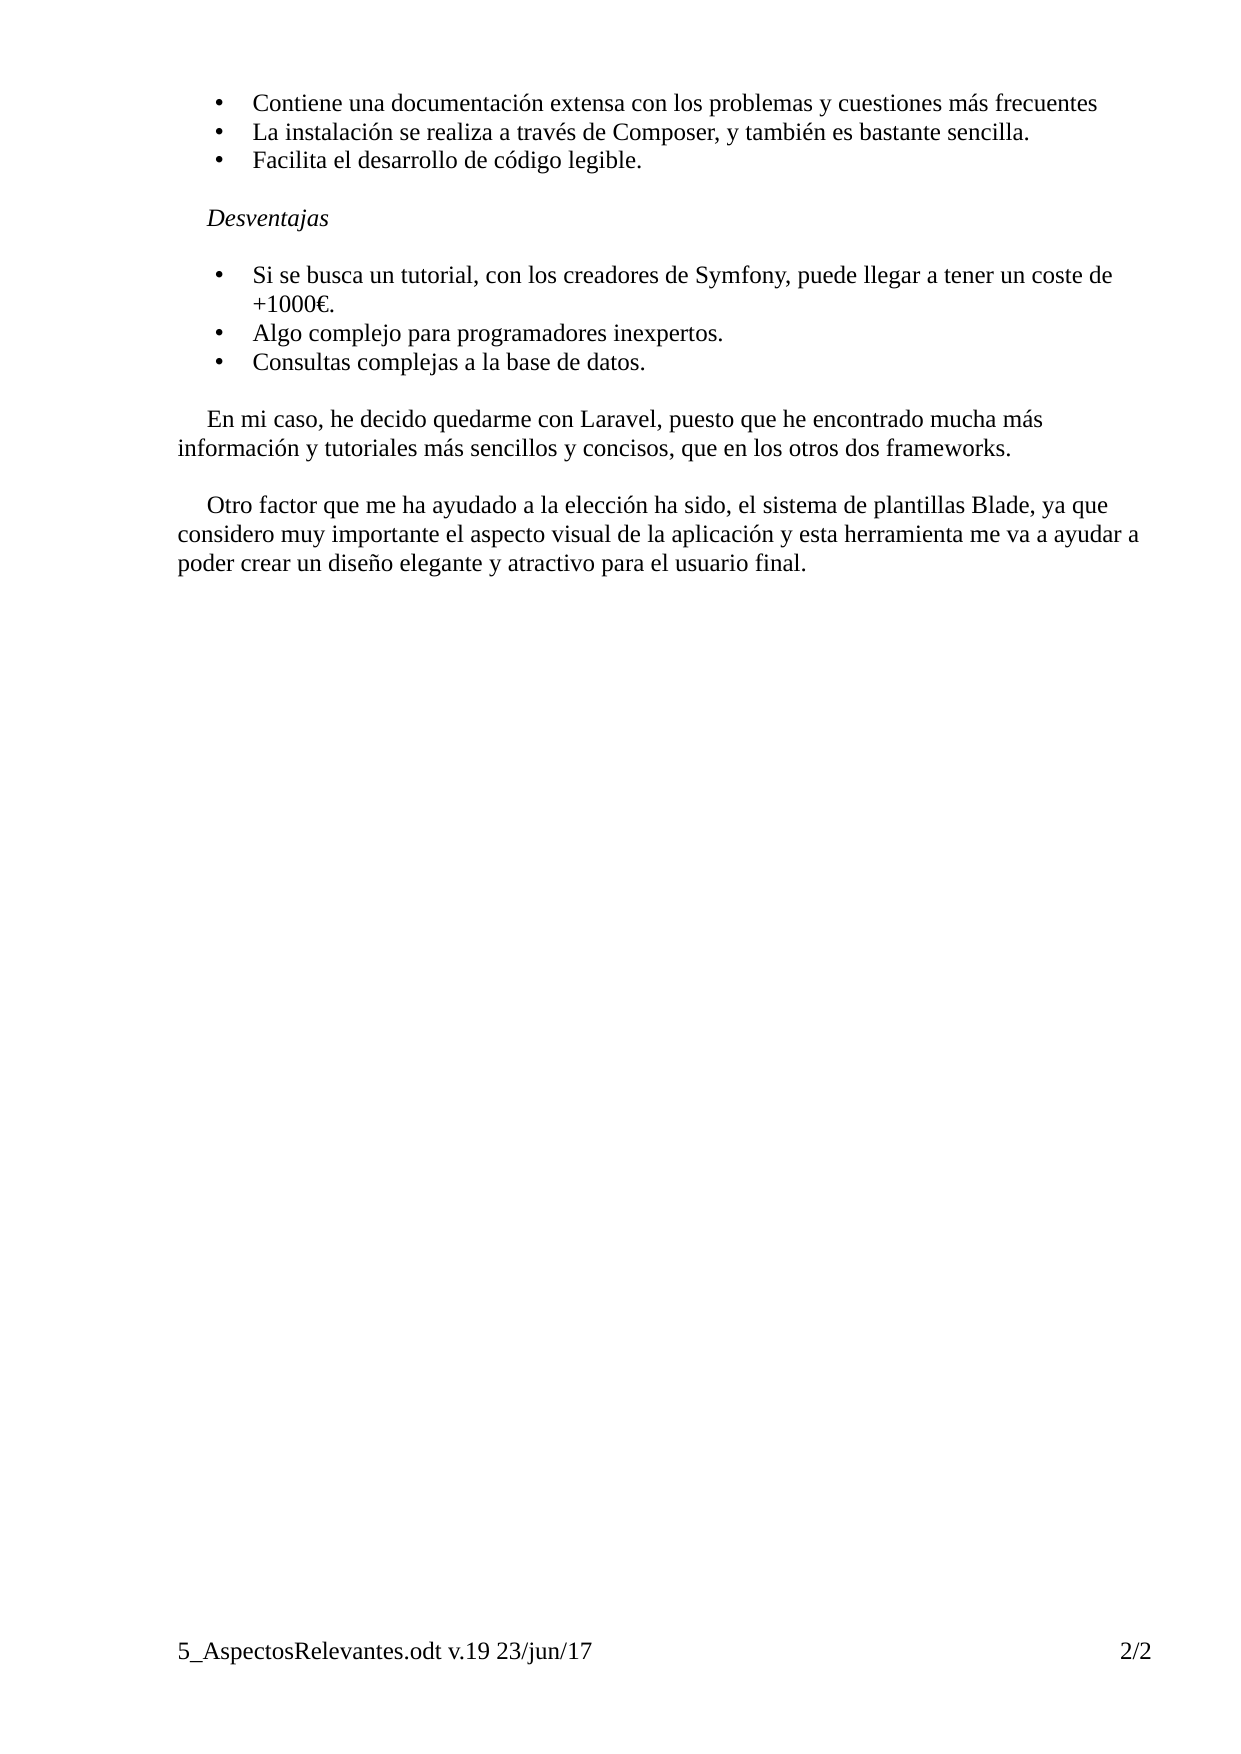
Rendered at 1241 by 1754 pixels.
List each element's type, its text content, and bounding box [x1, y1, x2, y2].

list Consultas complejas a la base de datos. [215, 347, 1152, 375]
list Facilita el desarrollo de código legible. [215, 145, 1152, 174]
list La instalación se realiza a través de Composer, y también es bastante sencilla. [215, 117, 1152, 145]
text Desventajas [177, 203, 1152, 232]
list Contiene una documentación extensa con los problemas y cuestiones más frecuentes [215, 88, 1152, 117]
list Si se busca un tutorial, con los creadores de Symfony, puede llegar a tener un coste de +1000€. [215, 260, 1152, 318]
text En mi caso, he decido quedarme con Laravel, puesto que he encontrado mucha más información y tutoriales más sencillos y concisos, que en los otros dos frameworks. [177, 404, 1152, 462]
text Otro factor que me ha ayudado a la elección ha sido, el sistema de plantillas Blade, ya que considero muy importante el aspecto visual de la aplicación y esta herramienta me va a ayudar a poder crear un diseño elegante y atractivo para el usuario final. [177, 490, 1152, 577]
list Algo complejo para programadores inexpertos. [215, 318, 1152, 347]
